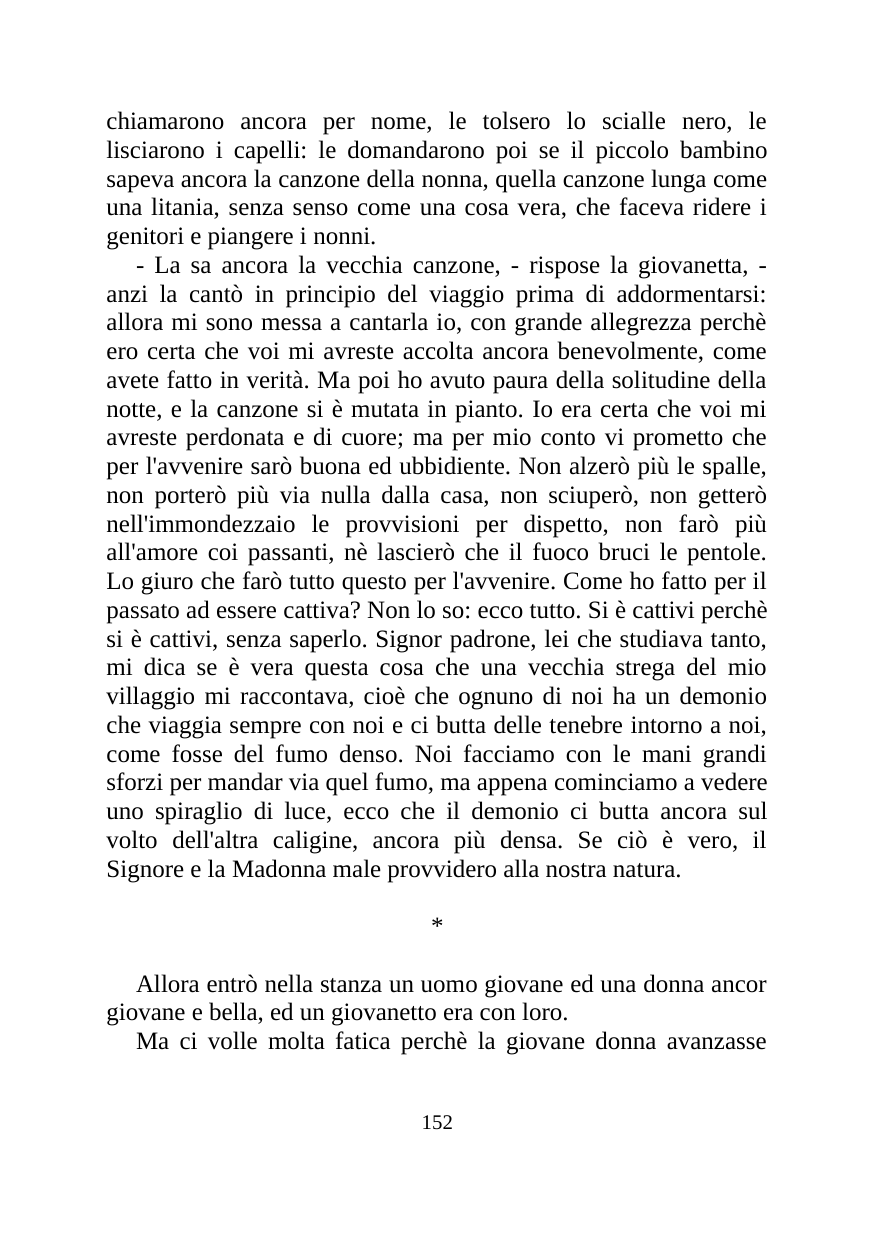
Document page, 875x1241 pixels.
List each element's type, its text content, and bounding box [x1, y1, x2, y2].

text Ma ci volle molta fatica perchè la giovane donna avanzasse [106, 1026, 768, 1055]
text * [106, 911, 768, 940]
text - La sa ancora la vecchia canzone, - rispose la giovanetta, - anzi la cantò in principio del viaggio prima di addormentarsi: allora mi sono messa a cantarla io, con grande allegrezza perchè ero certa che voi mi avreste accolta ancora benevolmente, come avete fatto in verità. Ma poi ho avuto paura della solitudine della notte, e la canzone si è mutata in pianto. Io era certa che voi mi avreste perdonata e di cuore; ma per mio conto vi prometto che per l'avvenire sarò buona ed ubbidiente. Non alzerò più le spalle, non porterò più via nulla dalla casa, non sciuperò, non getterò nell'immondezzaio le provvisioni per dispetto, non farò più all'amore coi passanti, nè lascierò che il fuoco bruci le pentole. Lo giuro che farò tutto questo per l'avvenire. Come ho fatto per il passato ad essere cattiva? Non lo so: ecco tutto. Si è cattivi perchè si è cattivi, senza saperlo. Signor padrone, lei che studiava tanto, mi dica se è vera questa cosa che una vecchia strega del mio villaggio mi raccontava, cioè che ognuno di noi ha un demonio che viaggia sempre con noi e ci butta delle tenebre intorno a noi, come fosse del fumo denso. Noi facciamo con le mani grandi sforzi per mandar via quel fumo, ma appena cominciamo a vedere uno spiraglio di luce, ecco che il demonio ci butta ancora sul volto dell'altra caligine, ancora più densa. Se ciò è vero, il Signore e la Madonna male provvidero alla nostra natura. [106, 250, 768, 882]
text Allora entrò nella stanza un uomo giovane ed una donna ancor giovane e bella, ed un giovanetto era con loro. [106, 969, 768, 1026]
text chiamarono ancora per nome, le tolsero lo scialle nero, le lisciarono i capelli: le domandarono poi se il piccolo bambino sapeva ancora la canzone della nonna, quella canzone lunga come una litania, senza senso come una cosa vera, che faceva ridere i genitori e piangere i nonni. [106, 106, 768, 250]
